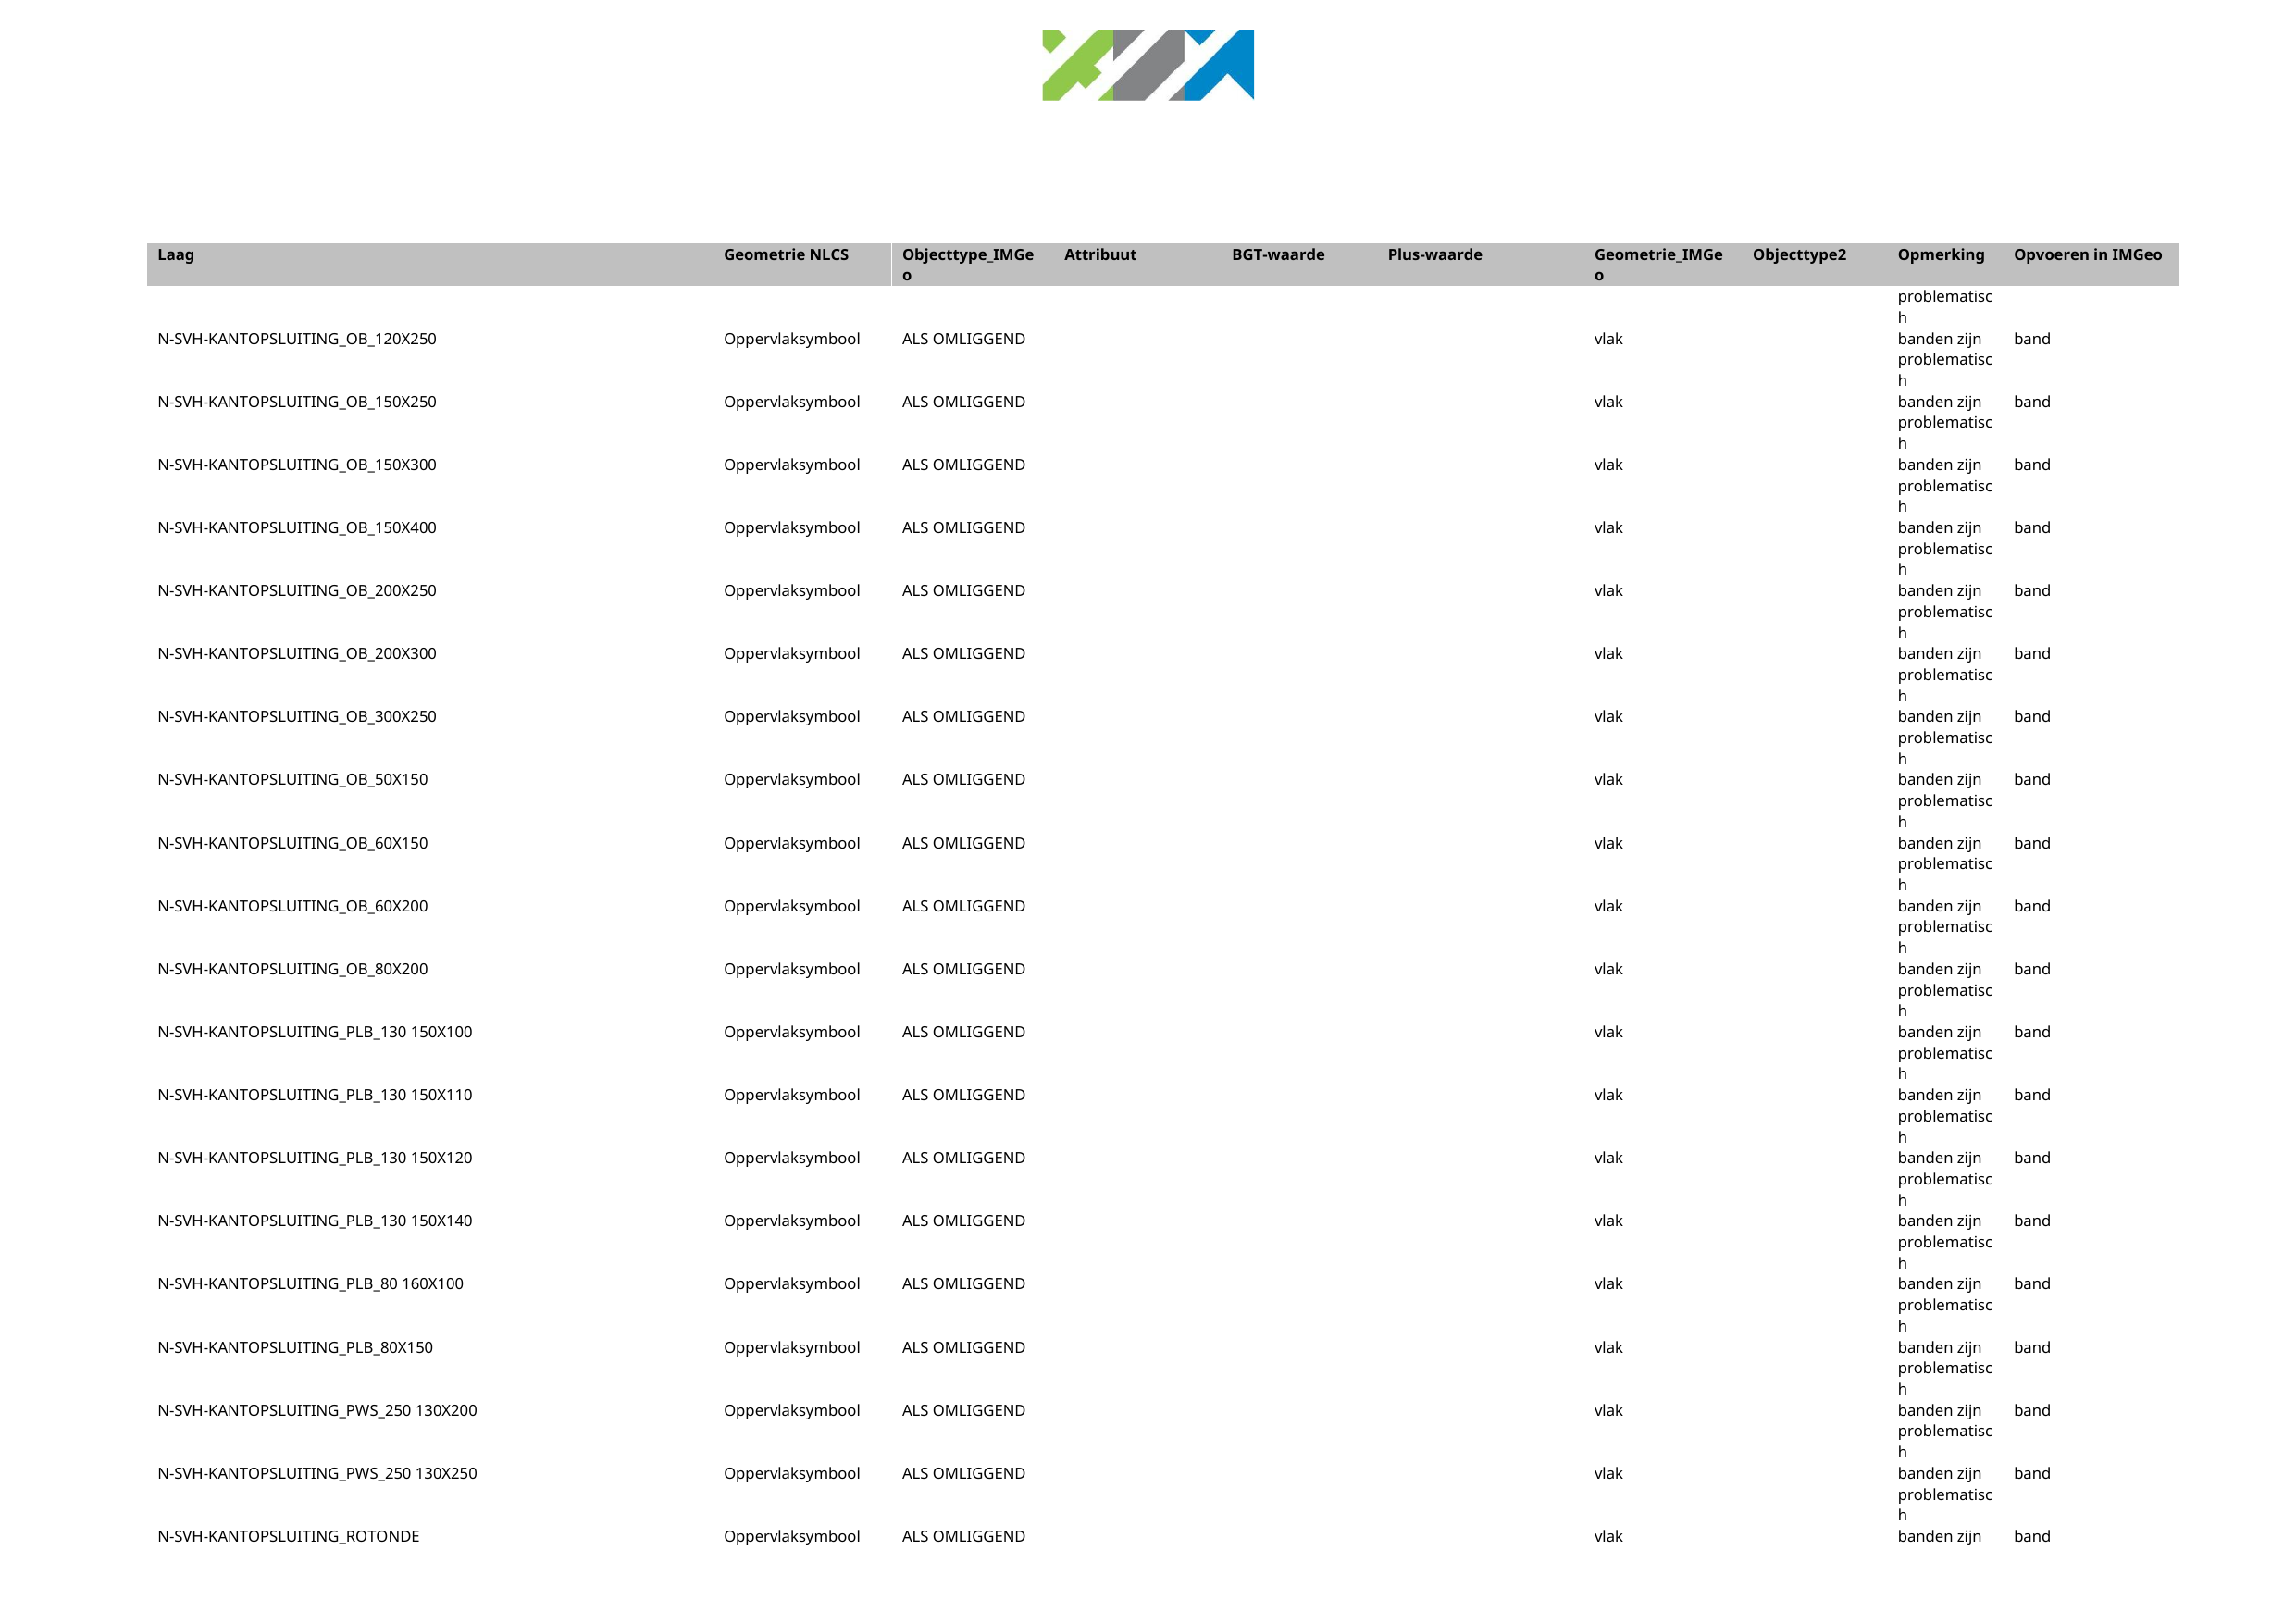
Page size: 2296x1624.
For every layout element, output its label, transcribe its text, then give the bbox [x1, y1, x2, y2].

table_cell vlak [1584, 1336, 1743, 1399]
table_cell N-SVH-KANTOPSLUITING_OB_150X300 [147, 453, 714, 516]
table_header Laag [147, 243, 714, 286]
table_cell N-SVH-KANTOPSLUITING_OB_150X400 [147, 517, 714, 580]
table_cell [1377, 1022, 1584, 1085]
table_cell [1054, 1210, 1222, 1273]
table_cell ALS OMLIGGEND [892, 1273, 1054, 1336]
table_cell [1377, 643, 1584, 706]
table_cell [1054, 517, 1222, 580]
table_cell [1222, 1085, 1377, 1147]
table_cell N-SVH-KANTOPSLUITING_OB_120X250 [147, 328, 714, 391]
table_cell [1222, 706, 1377, 769]
table_cell [1743, 1085, 1887, 1147]
table_cell band [2004, 1336, 2179, 1399]
table_cell [1222, 1210, 1377, 1273]
table_cell vlak [1584, 769, 1743, 832]
table_cell [1222, 391, 1377, 453]
table_cell Oppervlaksymbool [714, 580, 891, 643]
table_cell vlak [1584, 1210, 1743, 1273]
table_cell vlak [1584, 1462, 1743, 1525]
table_cell ALS OMLIGGEND [892, 1462, 1054, 1525]
table_cell [1054, 1336, 1222, 1399]
table_cell N-SVH-KANTOPSLUITING_PLB_80 160X100 [147, 1273, 714, 1336]
table_cell band [2004, 1085, 2179, 1147]
table_cell [1377, 706, 1584, 769]
table_cell Oppervlaksymbool [714, 1462, 891, 1525]
table_cell [1054, 1526, 1222, 1550]
table_cell band [2004, 1273, 2179, 1336]
table_cell [1377, 769, 1584, 832]
table_cell [1377, 832, 1584, 895]
table_cell banden zijn problematisch [1887, 769, 2004, 832]
table_cell Oppervlaksymbool [714, 1526, 891, 1550]
table_cell ALS OMLIGGEND [892, 1022, 1054, 1085]
table_cell [1743, 453, 1887, 516]
table_cell band [2004, 517, 2179, 580]
table_cell vlak [1584, 706, 1743, 769]
table_cell ALS OMLIGGEND [892, 517, 1054, 580]
table_cell [1054, 832, 1222, 895]
table_cell [1743, 517, 1887, 580]
table_cell banden zijn problematisch [1887, 580, 2004, 643]
table_cell [1054, 1273, 1222, 1336]
table_cell [1054, 1022, 1222, 1085]
table_cell ALS OMLIGGEND [892, 1085, 1054, 1147]
table_cell [1222, 1273, 1377, 1336]
table_cell ALS OMLIGGEND [892, 832, 1054, 895]
table_cell [1054, 643, 1222, 706]
table_cell vlak [1584, 453, 1743, 516]
table_cell [1743, 958, 1887, 1021]
table_cell N-SVH-KANTOPSLUITING_OB_60X200 [147, 895, 714, 958]
table_cell ALS OMLIGGEND [892, 769, 1054, 832]
table_cell banden zijn problematisch [1887, 1336, 2004, 1399]
table_cell vlak [1584, 1147, 1743, 1210]
table_cell [1222, 895, 1377, 958]
table_header Objecttype_IMGeo [892, 243, 1054, 286]
table_cell vlak [1584, 580, 1743, 643]
table_cell [1054, 706, 1222, 769]
table_cell N-SVH-KANTOPSLUITING_PLB_130 150X140 [147, 1210, 714, 1273]
table_cell banden zijn problematisch [1887, 1022, 2004, 1085]
table_cell [1743, 1399, 1887, 1462]
table_cell N-SVH-KANTOPSLUITING_OB_50X150 [147, 769, 714, 832]
table_cell [1743, 580, 1887, 643]
table_cell [1222, 286, 1377, 328]
table_cell ALS OMLIGGEND [892, 328, 1054, 391]
table_cell Oppervlaksymbool [714, 1085, 891, 1147]
table_cell N-SVH-KANTOPSLUITING_OB_200X300 [147, 643, 714, 706]
table_cell ALS OMLIGGEND [892, 958, 1054, 1021]
table_cell band [2004, 706, 2179, 769]
table_cell N-SVH-KANTOPSLUITING_OB_300X250 [147, 706, 714, 769]
table_cell Oppervlaksymbool [714, 706, 891, 769]
table_cell ALS OMLIGGEND [892, 706, 1054, 769]
table_cell [1584, 286, 1743, 328]
table_cell [1222, 832, 1377, 895]
table_cell band [2004, 895, 2179, 958]
table_cell ALS OMLIGGEND [892, 895, 1054, 958]
table_cell N-SVH-KANTOPSLUITING_OB_80X200 [147, 958, 714, 1021]
table_cell vlak [1584, 832, 1743, 895]
table_cell band [2004, 1210, 2179, 1273]
table_cell Oppervlaksymbool [714, 453, 891, 516]
table_cell band [2004, 1022, 2179, 1085]
table_cell [1377, 895, 1584, 958]
table_cell band [2004, 1526, 2179, 1550]
table_cell [1743, 328, 1887, 391]
table_cell [1222, 1462, 1377, 1525]
table_cell [1377, 958, 1584, 1021]
table_cell band [2004, 580, 2179, 643]
table_cell banden zijn problematisch [1887, 517, 2004, 580]
table_cell N-SVH-KANTOPSLUITING_OB_200X250 [147, 580, 714, 643]
table_cell ALS OMLIGGEND [892, 643, 1054, 706]
table_cell ALS OMLIGGEND [892, 1210, 1054, 1273]
table_cell [1377, 286, 1584, 328]
table_cell [1222, 453, 1377, 516]
table_header Objecttype2 [1743, 243, 1887, 286]
table_cell [1377, 391, 1584, 453]
table_cell [1054, 1462, 1222, 1525]
table_cell Oppervlaksymbool [714, 328, 891, 391]
table_cell [1222, 1336, 1377, 1399]
table_cell ALS OMLIGGEND [892, 453, 1054, 516]
table_cell [1054, 453, 1222, 516]
table_cell vlak [1584, 1022, 1743, 1085]
table_cell banden zijn problematisch [1887, 958, 2004, 1021]
table_cell banden zijn [1887, 1526, 2004, 1550]
table_cell N-SVH-KANTOPSLUITING_OB_150X250 [147, 391, 714, 453]
table_cell [1054, 958, 1222, 1021]
table_cell N-SVH-KANTOPSLUITING_PLB_130 150X110 [147, 1085, 714, 1147]
table_cell Oppervlaksymbool [714, 895, 891, 958]
table_cell band [2004, 453, 2179, 516]
table_cell band [2004, 1399, 2179, 1462]
table_cell ALS OMLIGGEND [892, 1336, 1054, 1399]
table_cell [2004, 286, 2179, 328]
table_cell [1054, 328, 1222, 391]
table_cell [1377, 580, 1584, 643]
table_cell [1743, 1526, 1887, 1550]
table_cell [892, 286, 1054, 328]
table_cell [1377, 517, 1584, 580]
table_cell band [2004, 328, 2179, 391]
table_cell ALS OMLIGGEND [892, 391, 1054, 453]
table_cell banden zijn problematisch [1887, 1462, 2004, 1525]
table_cell [1743, 391, 1887, 453]
table_cell band [2004, 391, 2179, 453]
table_cell [1743, 706, 1887, 769]
table_cell [1054, 1147, 1222, 1210]
table_header Opvoeren in IMGeo [2004, 243, 2179, 286]
table_cell banden zijn problematisch [1887, 453, 2004, 516]
table_cell band [2004, 958, 2179, 1021]
table_cell [1743, 643, 1887, 706]
table_cell vlak [1584, 958, 1743, 1021]
table_cell [1054, 769, 1222, 832]
table_cell N-SVH-KANTOPSLUITING_PLB_130 150X100 [147, 1022, 714, 1085]
table_cell vlak [1584, 1399, 1743, 1462]
table_cell [1054, 580, 1222, 643]
table_cell [1743, 1210, 1887, 1273]
table_cell N-SVH-KANTOPSLUITING_PWS_250 130X250 [147, 1462, 714, 1525]
table_cell [147, 286, 714, 328]
table_cell [1743, 1462, 1887, 1525]
table_cell [1377, 453, 1584, 516]
table_cell Oppervlaksymbool [714, 832, 891, 895]
table_cell banden zijn problematisch [1887, 1273, 2004, 1336]
table_cell vlak [1584, 643, 1743, 706]
table_cell N-SVH-KANTOPSLUITING_PWS_250 130X200 [147, 1399, 714, 1462]
table_cell [1222, 1526, 1377, 1550]
table_cell Oppervlaksymbool [714, 517, 891, 580]
table_cell ALS OMLIGGEND [892, 1399, 1054, 1462]
table_cell band [2004, 1462, 2179, 1525]
table_cell vlak [1584, 517, 1743, 580]
table_cell ALS OMLIGGEND [892, 1147, 1054, 1210]
table_cell vlak [1584, 895, 1743, 958]
table_cell [1743, 832, 1887, 895]
table_cell banden zijn problematisch [1887, 1210, 2004, 1273]
table_cell [1743, 1147, 1887, 1210]
table_cell [1743, 1336, 1887, 1399]
table_cell [1222, 328, 1377, 391]
table_cell [1377, 328, 1584, 391]
table_cell banden zijn problematisch [1887, 895, 2004, 958]
table_cell N-SVH-KANTOPSLUITING_OB_60X150 [147, 832, 714, 895]
table_cell Oppervlaksymbool [714, 1399, 891, 1462]
table_cell [1743, 1022, 1887, 1085]
table_cell [1222, 1022, 1377, 1085]
table_cell [1743, 1273, 1887, 1336]
table_cell Oppervlaksymbool [714, 1147, 891, 1210]
table_cell vlak [1584, 1085, 1743, 1147]
table_cell [1377, 1273, 1584, 1336]
table_header Plus-waarde [1377, 243, 1584, 286]
table_cell [1222, 1399, 1377, 1462]
table_cell [1222, 1147, 1377, 1210]
table_cell Oppervlaksymbool [714, 769, 891, 832]
table_cell banden zijn problematisch [1887, 643, 2004, 706]
table_cell [1377, 1526, 1584, 1550]
table_cell vlak [1584, 391, 1743, 453]
table_cell vlak [1584, 328, 1743, 391]
table_cell vlak [1584, 1526, 1743, 1550]
table_cell Oppervlaksymbool [714, 1273, 891, 1336]
table_cell [1222, 517, 1377, 580]
table_cell [1054, 1085, 1222, 1147]
table_cell [1222, 958, 1377, 1021]
table_cell banden zijn problematisch [1887, 706, 2004, 769]
table_cell ALS OMLIGGEND [892, 1526, 1054, 1550]
table_cell [1054, 286, 1222, 328]
table_cell Oppervlaksymbool [714, 391, 891, 453]
table_cell N-SVH-KANTOPSLUITING_PLB_130 150X120 [147, 1147, 714, 1210]
table_cell [714, 286, 891, 328]
table_cell banden zijn problematisch [1887, 1399, 2004, 1462]
table_cell N-SVH-KANTOPSLUITING_ROTONDE [147, 1526, 714, 1550]
table_cell banden zijn problematisch [1887, 1085, 2004, 1147]
table_header Geometrie NLCS [714, 243, 891, 286]
table_cell banden zijn problematisch [1887, 832, 2004, 895]
table_cell Oppervlaksymbool [714, 1336, 891, 1399]
table_cell Oppervlaksymbool [714, 958, 891, 1021]
table_cell problematisch [1887, 286, 2004, 328]
table_cell band [2004, 643, 2179, 706]
table_cell N-SVH-KANTOPSLUITING_PLB_80X150 [147, 1336, 714, 1399]
table_cell band [2004, 1147, 2179, 1210]
table_cell [1743, 895, 1887, 958]
table_cell [1222, 580, 1377, 643]
table_cell Oppervlaksymbool [714, 1022, 891, 1085]
table_cell [1377, 1085, 1584, 1147]
table_header BGT-waarde [1222, 243, 1377, 286]
table_cell vlak [1584, 1273, 1743, 1336]
table_cell [1222, 643, 1377, 706]
table_cell [1743, 769, 1887, 832]
table_cell [1054, 391, 1222, 453]
table_cell Oppervlaksymbool [714, 643, 891, 706]
table_cell [1377, 1399, 1584, 1462]
table_cell banden zijn problematisch [1887, 1147, 2004, 1210]
table_cell band [2004, 769, 2179, 832]
table_cell [1222, 769, 1377, 832]
table_cell [1743, 286, 1887, 328]
table_cell [1377, 1336, 1584, 1399]
table_header Geometrie_IMGeo [1584, 243, 1743, 286]
table_cell band [2004, 832, 2179, 895]
table_cell [1054, 1399, 1222, 1462]
table_cell banden zijn problematisch [1887, 391, 2004, 453]
table_header Attribuut [1054, 243, 1222, 286]
table_header Opmerking [1887, 243, 2004, 286]
table_cell banden zijn problematisch [1887, 328, 2004, 391]
table_cell Oppervlaksymbool [714, 1210, 891, 1273]
table_cell [1054, 895, 1222, 958]
table_cell [1377, 1147, 1584, 1210]
table_cell [1377, 1462, 1584, 1525]
table_cell ALS OMLIGGEND [892, 580, 1054, 643]
table_cell [1377, 1210, 1584, 1273]
